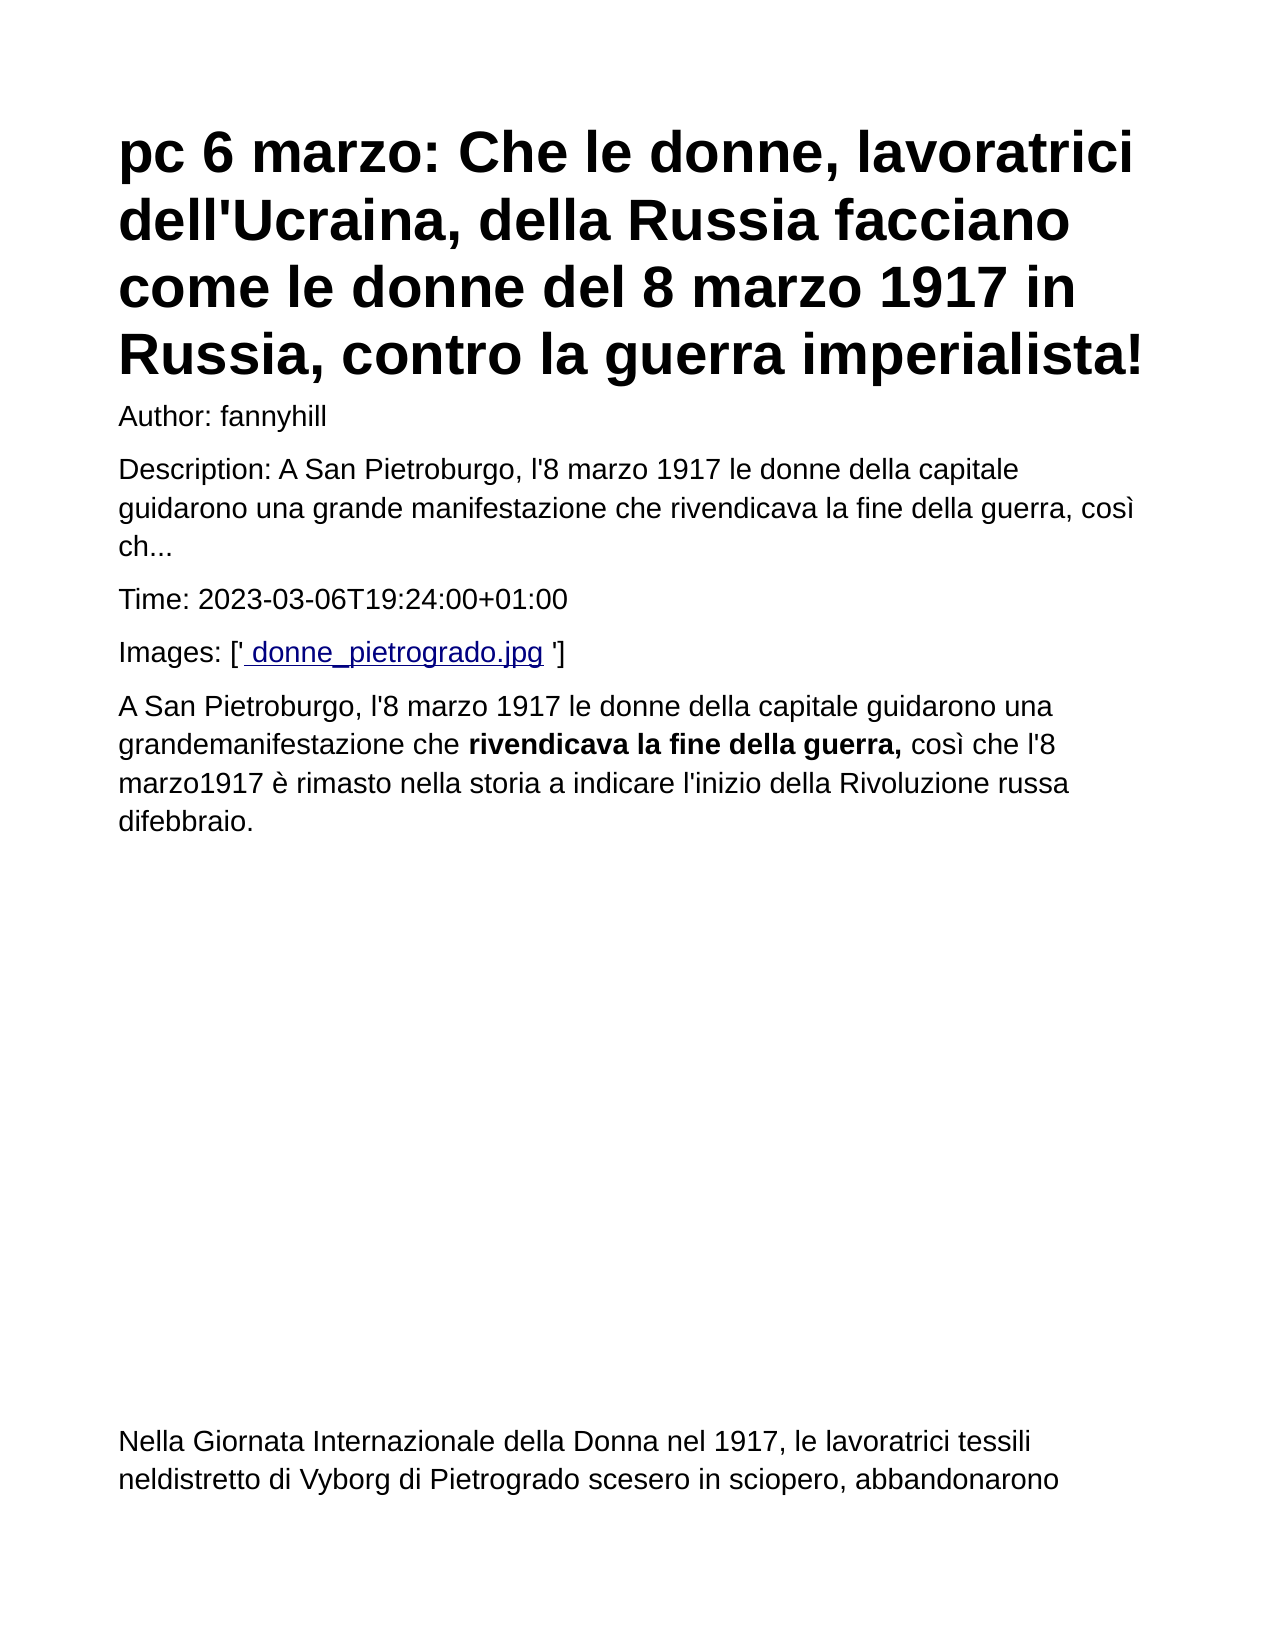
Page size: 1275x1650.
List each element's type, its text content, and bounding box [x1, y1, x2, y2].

text A San Pietroburgo, l'8 marzo 1917 le donne della capitale guidarono una grandemanifestazione che rivendicava la fine della guerra, così che l'8 marzo1917 è rimasto nella storia a indicare l'inizio della Rivoluzione russa difebbraio. [118, 688, 1157, 838]
subtitle pc 6 marzo: Che le donne, lavoratrici dell'Ucraina, della Russia facciano come le donne del 8 marzo 1917 in Russia, contro la guerra imperialista! [118, 118, 1157, 386]
text Nella Giornata Internazionale della Donna nel 1917, le lavoratrici tessili neldistretto di Vyborg di Pietrogrado scesero in sciopero, abbandonarono [118, 1423, 1157, 1496]
text Time: 2023-03-06T19:24:00+01:00 [118, 582, 1157, 616]
text Description: A San Pietroburgo, l'8 marzo 1917 le donne della capitale guidarono una grande manifestazione che rivendicava la fine della guerra, così ch... [118, 452, 1157, 563]
text Images: [' donne_pietrogrado.jpg '] [118, 635, 1157, 669]
text Author: fannyhill [118, 399, 1157, 432]
